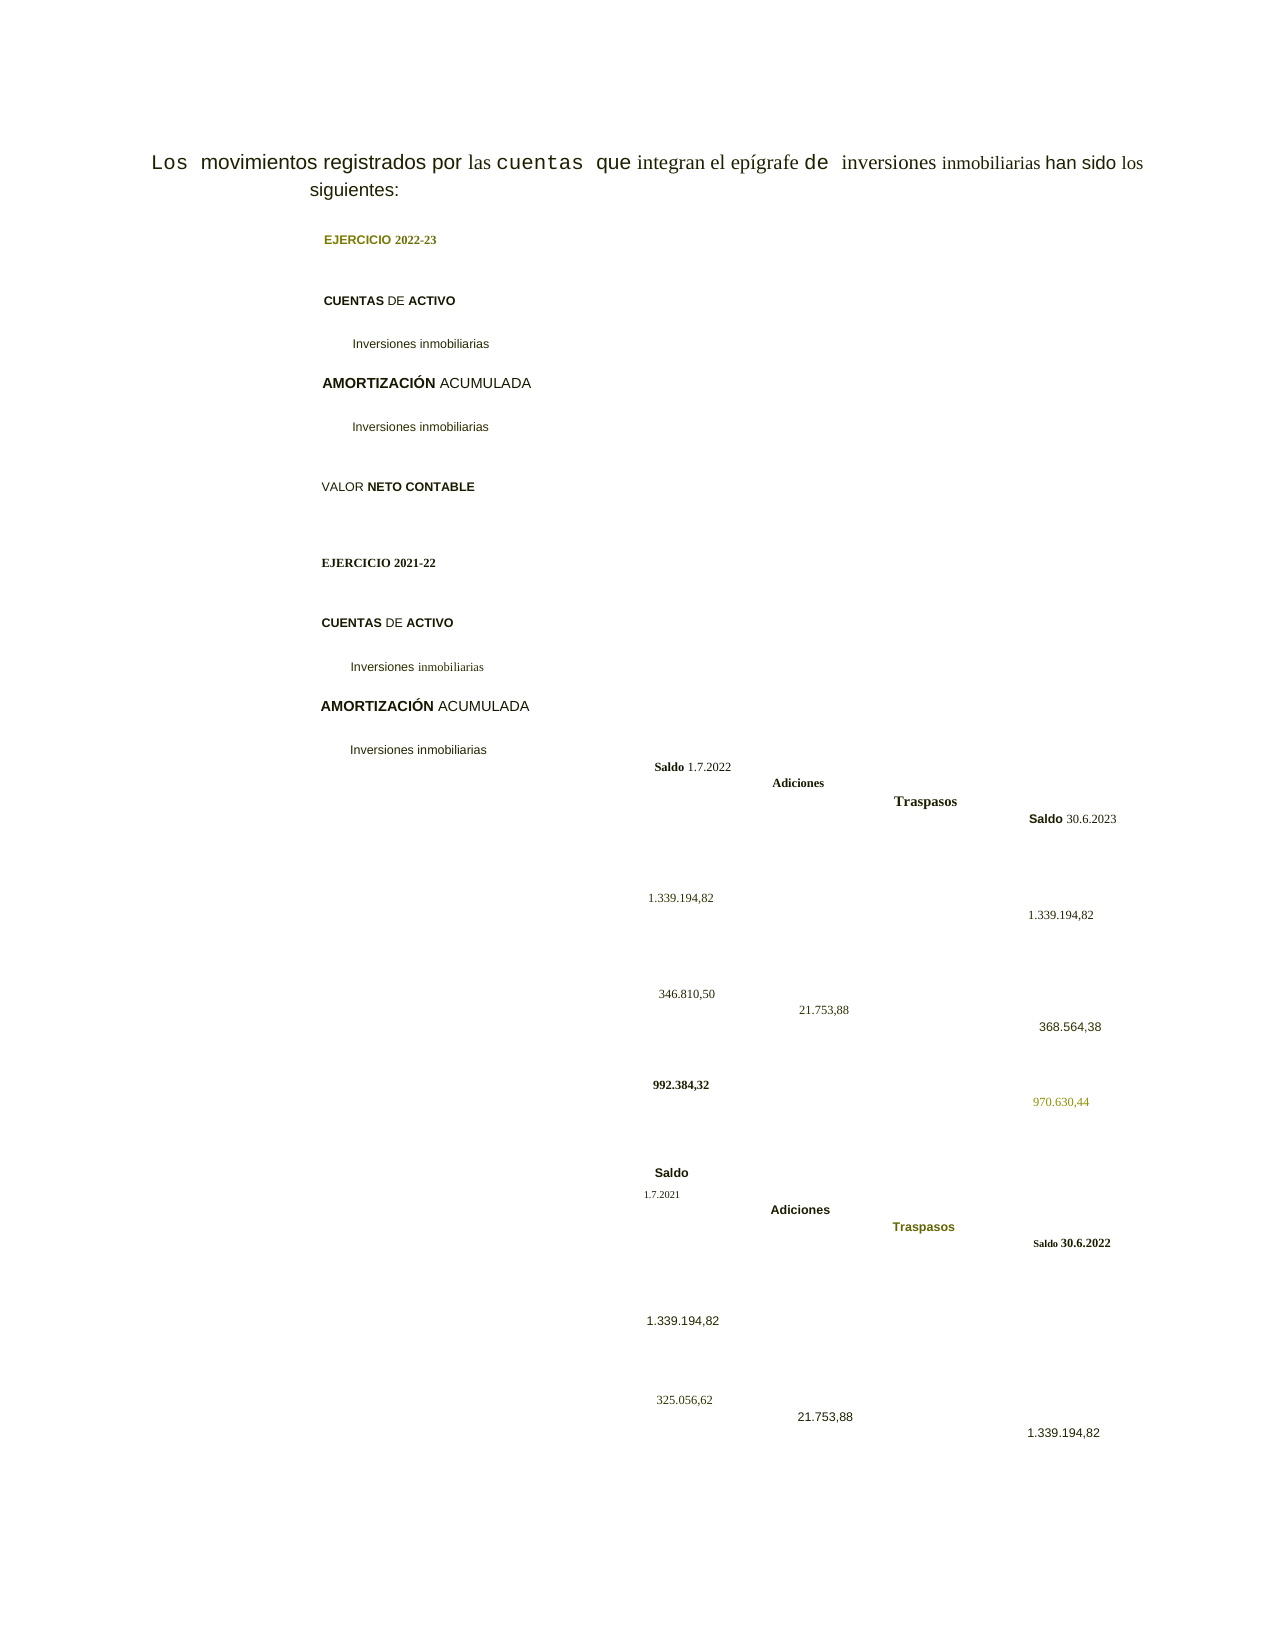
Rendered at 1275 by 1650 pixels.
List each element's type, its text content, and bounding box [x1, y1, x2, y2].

text EJERCICIO 2021-22 [321, 555, 493, 570]
text AMORTIZACIÓN ACUMULADA [320, 698, 568, 714]
text 325.056,62 [656, 1393, 767, 1407]
text Saldo 30.6.2023 [1020, 812, 1125, 826]
text Adiciones [772, 776, 877, 790]
text 1.339.194,82 [648, 891, 769, 905]
text 992.384,32 [653, 1078, 767, 1092]
text 368.564,38 [1039, 1019, 1148, 1034]
text Adiciones [770, 1203, 876, 1217]
text CUENTAS DE ACTIVO [321, 616, 505, 630]
text 970.630,44 [1033, 1094, 1148, 1109]
text Saldo 30.6.2022 [1019, 1236, 1124, 1250]
text 1.339.194,82 [646, 1314, 767, 1328]
text Inversiones inmobiliarias [352, 419, 557, 434]
text Saldo 1.7.2022 [645, 759, 741, 774]
text Saldo [654, 1165, 728, 1179]
text AMORTIZACIÓN ACUMULADA [322, 375, 569, 392]
text 21.753,88 [797, 1409, 899, 1423]
text 1.7.2021 [643, 1189, 738, 1201]
text 1.339.194,82 [1028, 907, 1147, 922]
text Inversiones inmobiliarias [350, 659, 556, 674]
text Traspasos [892, 1219, 1002, 1234]
text EJERCICIO 2022-23 [324, 232, 495, 247]
text CUENTAS DE ACTIVO [323, 294, 507, 308]
text Inversiones inmobiliarias [350, 743, 556, 757]
text 21.753,88 [799, 1003, 899, 1017]
text 1.339.194,82 [1027, 1426, 1147, 1440]
text Los movimientos registrados por las cuentas que integran el epígrafe de inversiones inmobiliarias han sido los siguientes: [151, 150, 1149, 201]
text Traspasos [894, 792, 1002, 809]
text 346.810,50 [658, 986, 768, 1001]
text VALOR NETO CONTABLE [321, 480, 532, 494]
text Inversiones inmobiliarias [352, 336, 557, 351]
